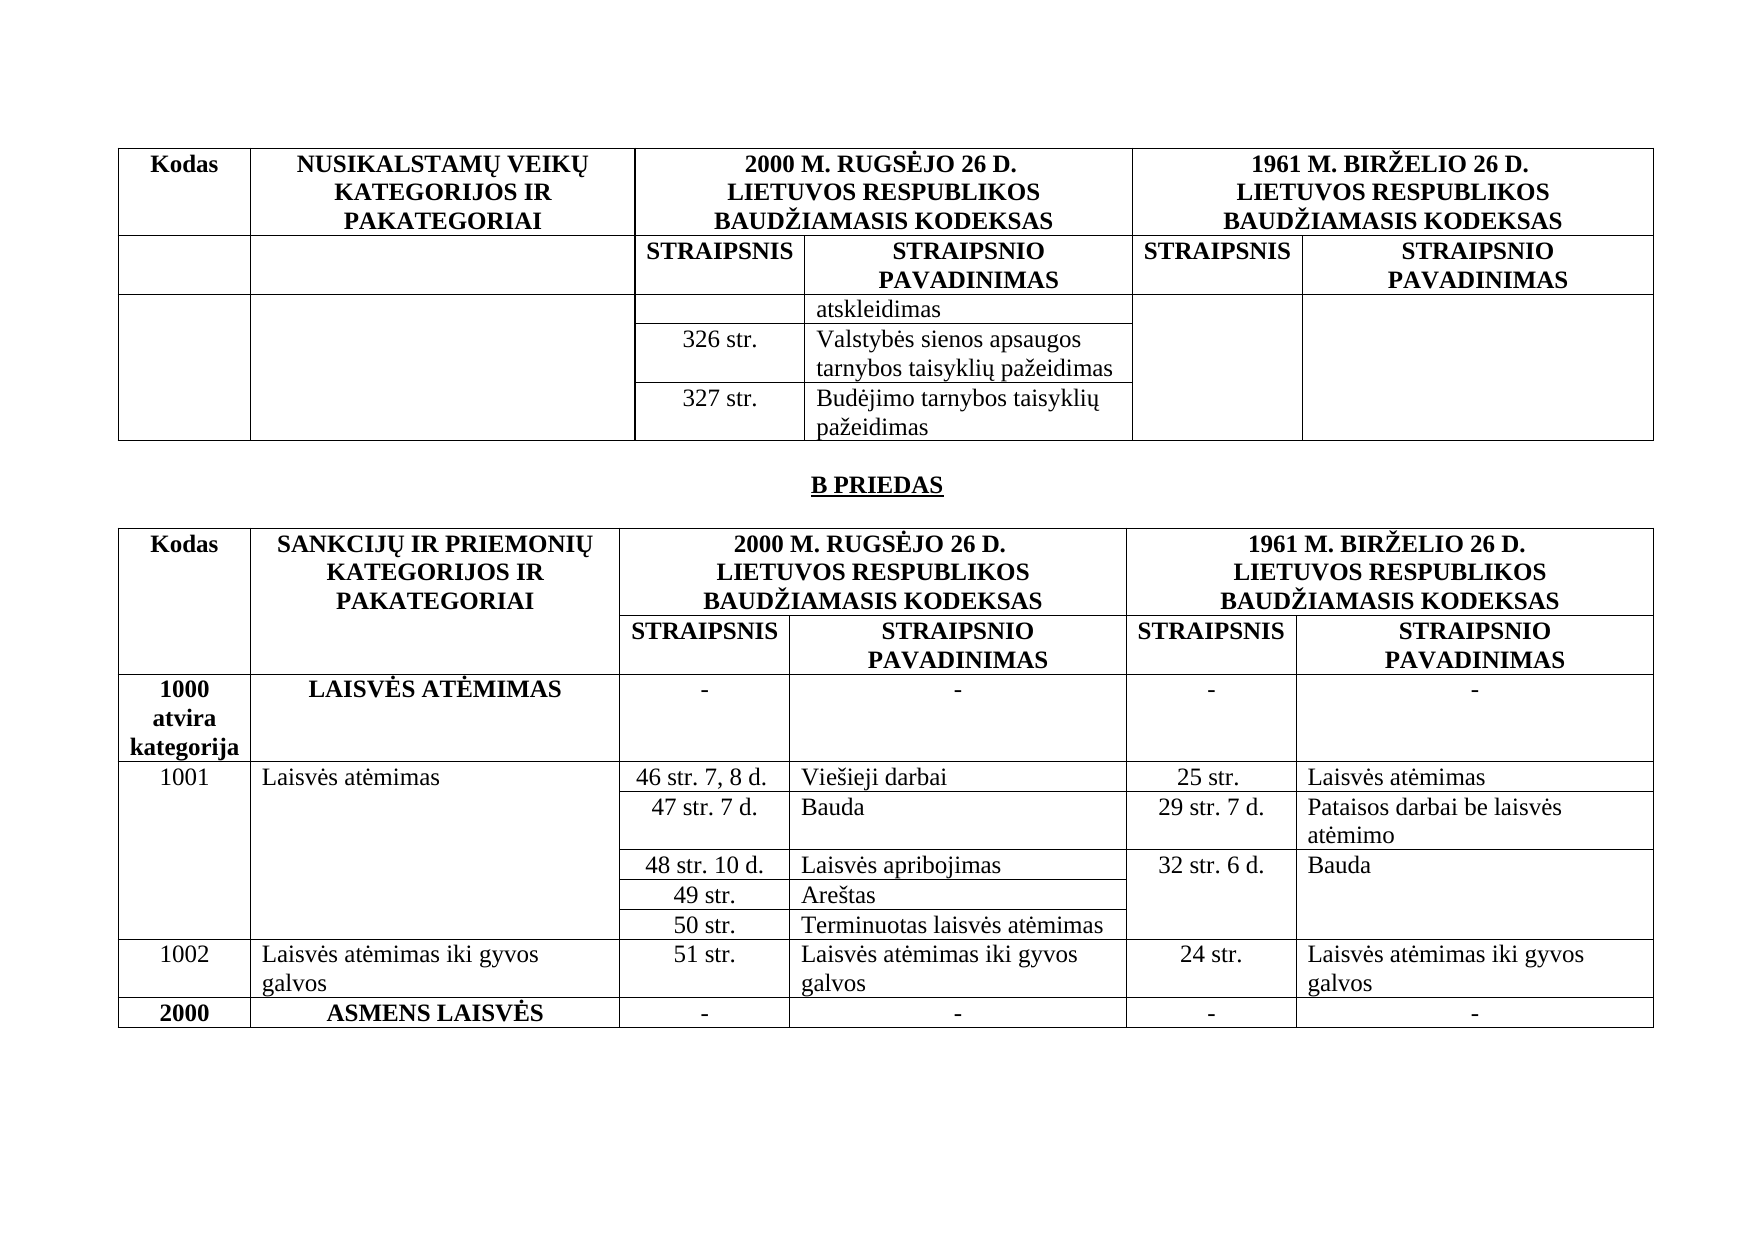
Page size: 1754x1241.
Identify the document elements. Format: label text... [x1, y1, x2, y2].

table_cell 32 str. 6 d. [1127, 850, 1296, 938]
table_header 1961 M. BIRŽELIO 26 D. LIETUVOS RESPUBLIKOS BAUDŽIAMASIS KODEKSAS [1127, 529, 1653, 615]
table_cell - [790, 998, 1126, 1027]
table_cell STRAIPSNIS [636, 236, 804, 293]
table_cell STRAIPSNIO PAVADINIMAS [1297, 616, 1653, 673]
table_cell - [620, 675, 789, 761]
table_cell - [1127, 675, 1296, 761]
table_cell LAISVĖS ATĖMIMAS [251, 675, 619, 761]
table_cell Laisvės atėmimas [251, 762, 619, 938]
table_header 1961 M. BIRŽELIO 26 D. LIETUVOS RESPUBLIKOS BAUDŽIAMASIS KODEKSAS [1133, 149, 1653, 235]
table_cell 47 str. 7 d. [620, 792, 789, 849]
table_cell 25 str. [1127, 762, 1296, 791]
table_cell [251, 236, 634, 293]
table_cell 2000 [119, 998, 250, 1027]
table_cell 46 str. 7, 8 d. [620, 762, 789, 791]
table_cell STRAIPSNIO PAVADINIMAS [1303, 236, 1653, 293]
text B PRIEDAS [118, 470, 1636, 499]
table_cell Pataisos darbai be laisvės atėmimo [1297, 792, 1653, 849]
table_cell - [790, 675, 1126, 761]
table_cell STRAIPSNIS [1127, 616, 1296, 673]
table_cell 48 str. 10 d. [620, 850, 789, 879]
table_cell 50 str. [620, 910, 789, 938]
table_cell - [1297, 675, 1653, 761]
table_cell Viešieji darbai [790, 762, 1126, 791]
table_cell Bauda [790, 792, 1126, 849]
table_cell STRAIPSNIO PAVADINIMAS [805, 236, 1132, 293]
table_cell 1002 [119, 940, 250, 997]
table_cell Laisvės atėmimas [1297, 762, 1653, 791]
table_cell [251, 295, 634, 440]
table_cell 326 str. [636, 324, 804, 382]
table_cell - [620, 998, 789, 1027]
table_cell Laisvės apribojimas [790, 850, 1126, 879]
table_cell Laisvės atėmimas iki gyvos galvos [790, 940, 1126, 997]
table_cell Laisvės atėmimas iki gyvos galvos [1297, 940, 1653, 997]
table_cell [119, 236, 250, 293]
table_header 2000 M. RUGSĖJO 26 D. LIETUVOS RESPUBLIKOS BAUDŽIAMASIS KODEKSAS [636, 149, 1132, 235]
table_cell [636, 295, 804, 323]
table_cell 24 str. [1127, 940, 1296, 997]
table_cell Valstybės sienos apsaugos tarnybos taisyklių pažeidimas [805, 324, 1132, 382]
table_cell STRAIPSNIS [1133, 236, 1302, 293]
table_cell Bauda [1297, 850, 1653, 938]
table_cell [119, 295, 250, 440]
table_cell 49 str. [620, 880, 789, 909]
table_cell Laisvės atėmimas iki gyvos galvos [251, 940, 619, 997]
table_cell Terminuotas laisvės atėmimas [790, 910, 1126, 938]
table_cell 1000 atvira kategorija [119, 675, 250, 761]
table_header 2000 M. RUGSĖJO 26 D. LIETUVOS RESPUBLIKOS BAUDŽIAMASIS KODEKSAS [620, 529, 1126, 615]
table_cell STRAIPSNIO PAVADINIMAS [790, 616, 1126, 673]
table_cell 327 str. [636, 383, 804, 440]
table_cell 29 str. 7 d. [1127, 792, 1296, 849]
table_cell - [1303, 295, 1653, 440]
table_cell 1001 [119, 762, 250, 938]
table_header Kodas [119, 149, 250, 235]
table_header Kodas [119, 529, 250, 673]
table_cell 51 str. [620, 940, 789, 997]
table_cell Budėjimo tarnybos taisyklių pažeidimas [805, 383, 1132, 440]
table_cell Areštas [790, 880, 1126, 909]
table_cell - [1127, 998, 1296, 1027]
table_cell ASMENS LAISVĖS [251, 998, 619, 1027]
table_cell - [1297, 998, 1653, 1027]
table_cell - [1133, 295, 1302, 440]
table_header SANKCIJŲ IR PRIEMONIŲ KATEGORIJOS IR PAKATEGORIAI [251, 529, 619, 673]
table_cell STRAIPSNIS [620, 616, 789, 673]
table_cell atskleidimas [805, 295, 1132, 323]
table_header NUSIKALSTAMŲ VEIKŲ KATEGORIJOS IR PAKATEGORIAI [251, 149, 634, 235]
